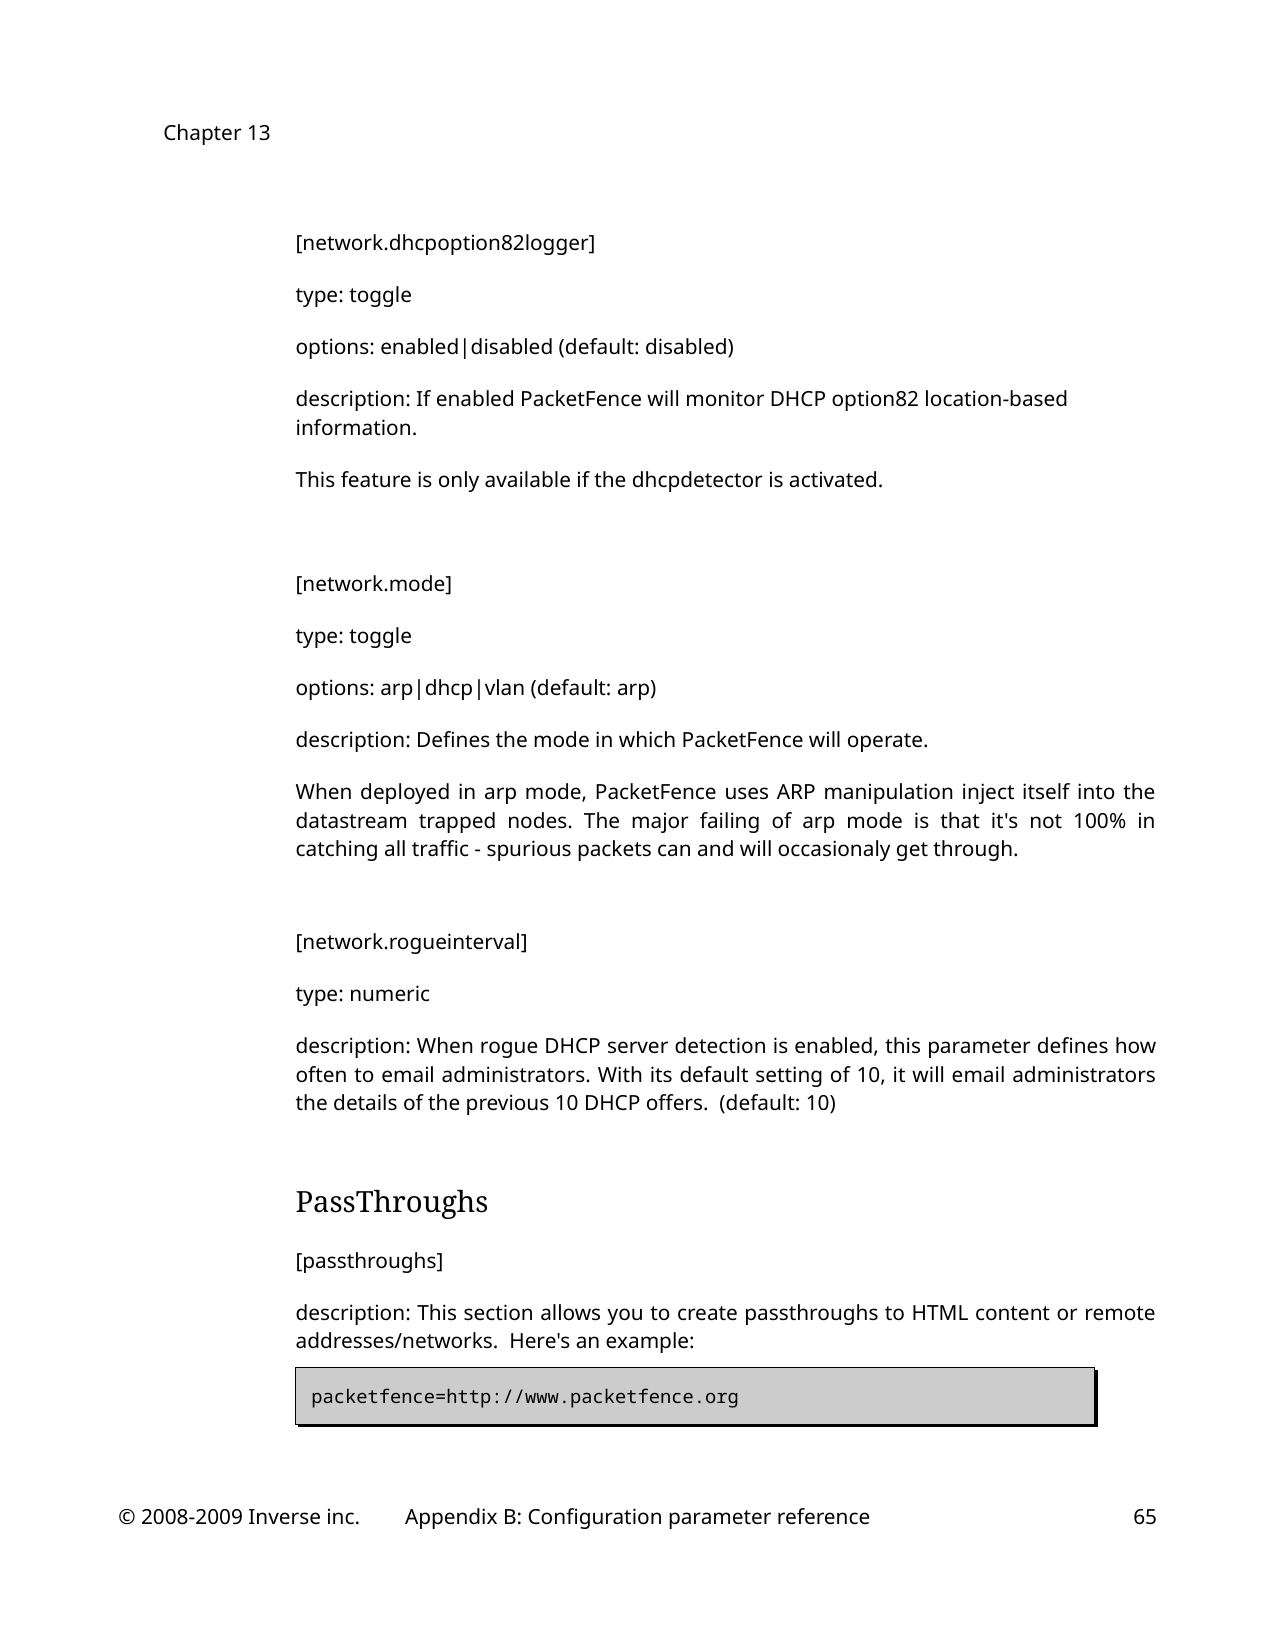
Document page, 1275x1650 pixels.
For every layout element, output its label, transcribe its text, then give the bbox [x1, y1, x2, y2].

text options: enabled|disabled (default: disabled) [295, 332, 1157, 361]
text description: Defines the mode in which PacketFence will operate. [295, 725, 1157, 754]
text packetfence=http://www.packetfence.org [296, 1368, 1094, 1424]
text description: If enabled PacketFence will monitor DHCP option82 location-based information. [295, 384, 1157, 441]
text [network.dhcpoption82logger] [295, 228, 1157, 257]
text type: toggle [295, 621, 1157, 649]
text options: arp|dhcp|vlan (default: arp) [295, 673, 1157, 702]
text type: numeric [295, 979, 1157, 1008]
text This feature is only available if the dhcpdetector is activated. [295, 465, 1157, 493]
text description: When rogue DHCP server detection is enabled, this parameter defines how often to email administrators. With its default setting of 10, it will email administrators the details of the previous 10 DHCP offers. (default: 10) [295, 1031, 1157, 1117]
subtitle PassThroughs [295, 1181, 1157, 1221]
text type: toggle [295, 280, 1157, 309]
text [network.mode] [295, 569, 1157, 597]
text description: This section allows you to create passthroughs to HTML content or remote addresses/networks. Here's an example: [295, 1298, 1157, 1355]
text [passthroughs] [295, 1246, 1157, 1274]
text When deployed in arp mode, PacketFence uses ARP manipulation inject itself into the datastream trapped nodes. The major failing of arp mode is that it's not 100% in catching all traffic - spurious packets can and will occasionaly get through. [295, 777, 1157, 863]
text [network.rogueinterval] [295, 927, 1157, 956]
